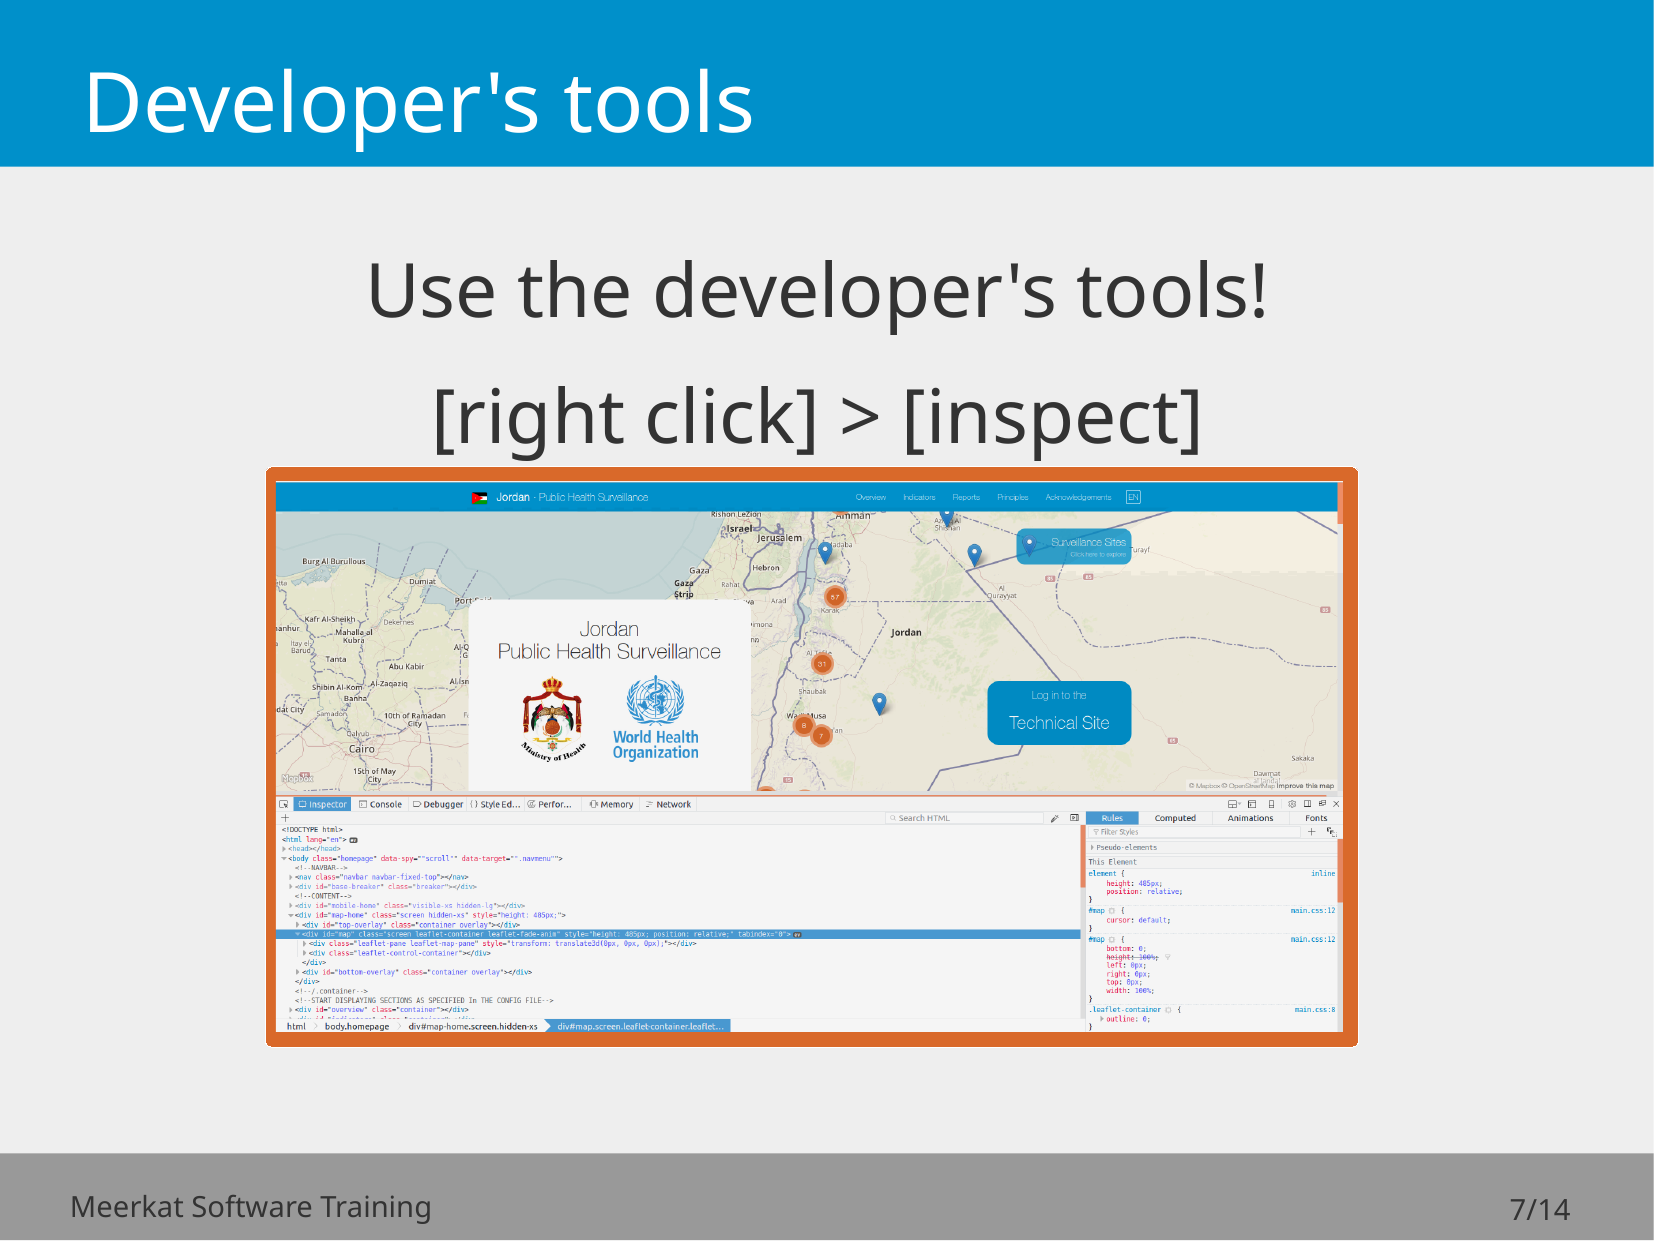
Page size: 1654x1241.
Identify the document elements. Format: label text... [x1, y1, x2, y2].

picture [275, 481, 1349, 1032]
text_box Use the developer's tools! [right click] > [inspect] [214, 230, 1422, 420]
title Developer's tools [82, 0, 1571, 204]
picture [473, 494, 486, 503]
text_box Javascript [265, 466, 1359, 1048]
